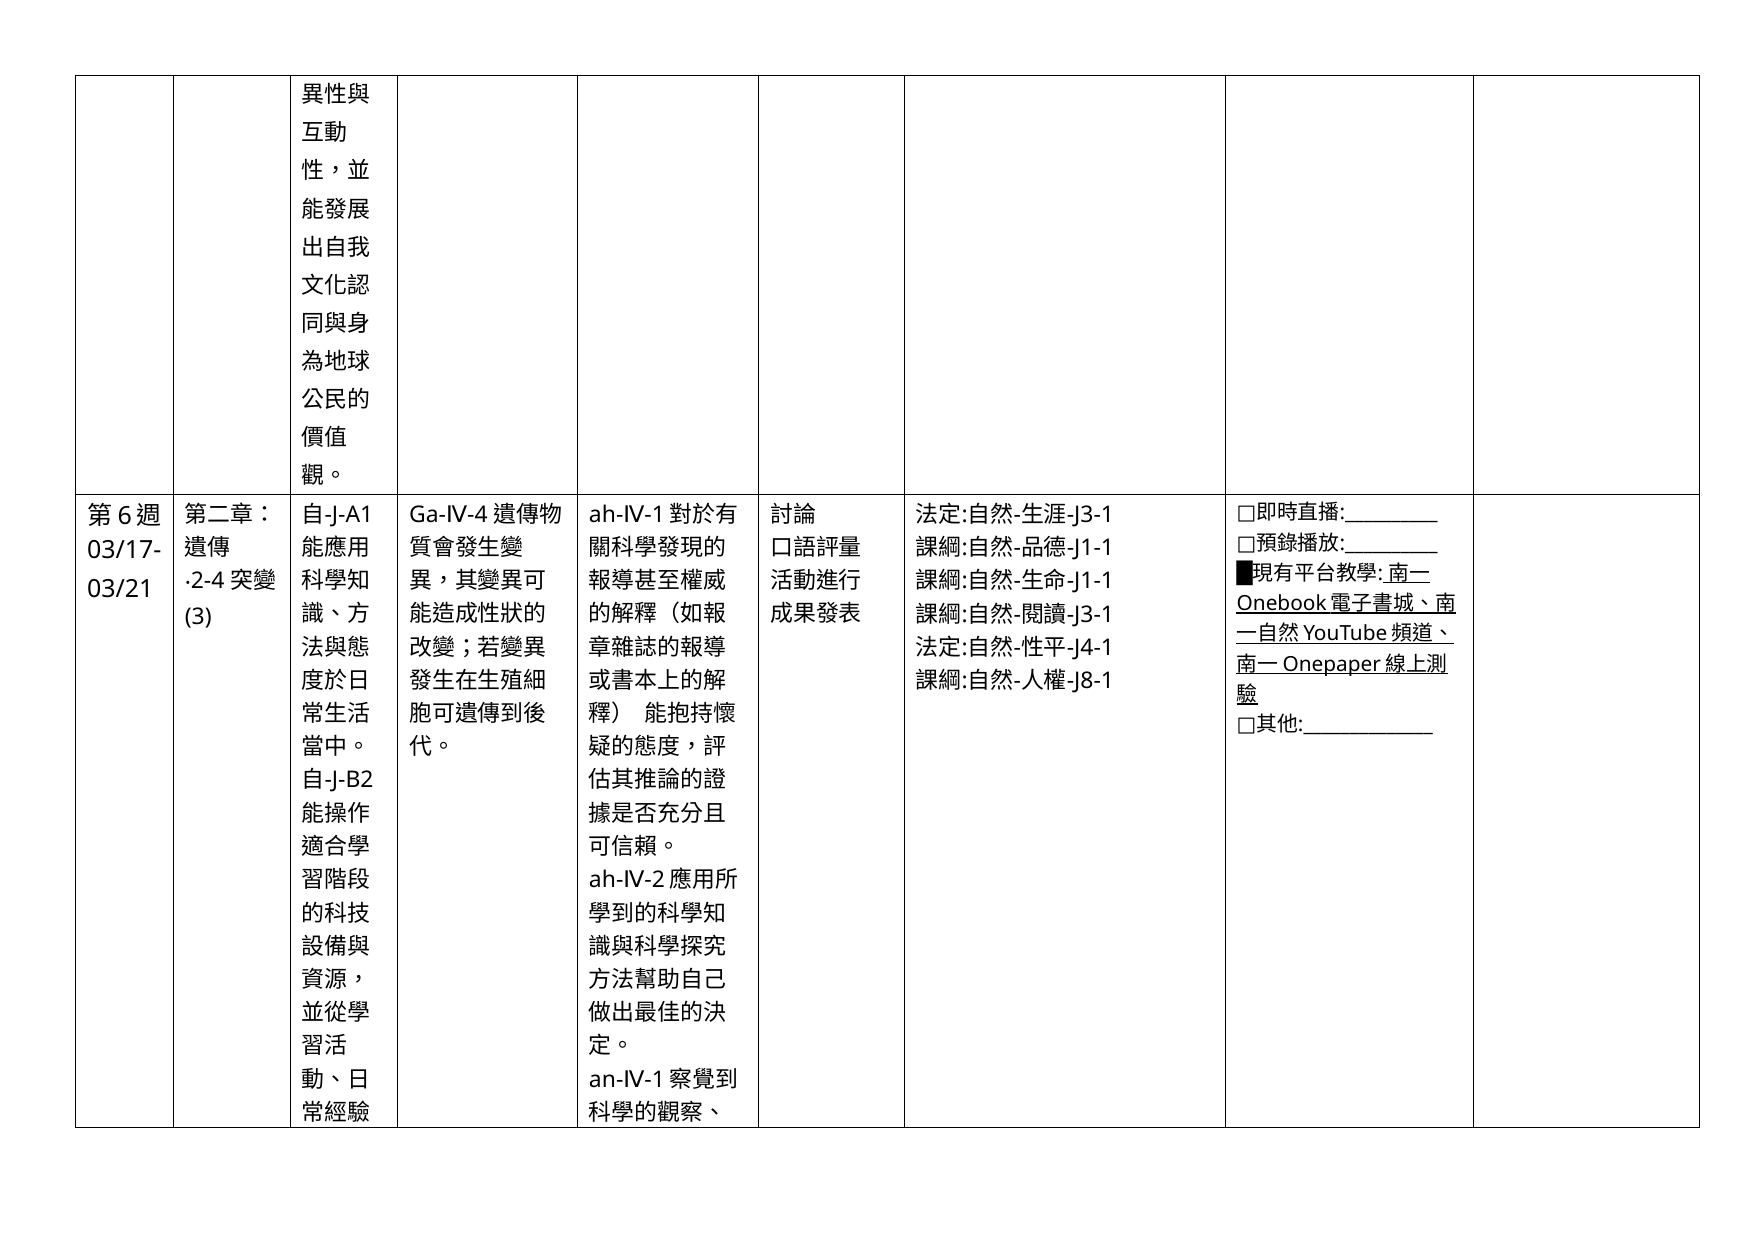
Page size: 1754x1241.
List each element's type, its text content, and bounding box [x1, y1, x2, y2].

table_cell 第二章：遺傳 ‧2-4 突變(3) [174, 495, 290, 1127]
table_cell 討論 口語評量 活動進行 成果發表 [759, 495, 904, 1127]
table_cell [578, 76, 758, 494]
table_cell □即時直播:__________ □預錄播放:__________ █現有平台教學: 南一Onebook電子書城、南一自然YouTube頻道、南一Onepaper線上測驗 □其他:______________ [1226, 495, 1473, 1127]
table_cell 第6週 03/17-03/21 [76, 495, 173, 1127]
table_cell 自-J-A1能應用科學知識、方法與態度於日常生活當中。 自-J-B2能操作適合學習階段的科技設備與資源，並從學習活動、日常經驗 [291, 495, 397, 1127]
table_cell [759, 76, 904, 494]
table_cell Ga-Ⅳ-4 遺傳物質會發生變異，其變異可能造成性狀的改變；若變異發生在生殖細胞可遺傳到後代。 [398, 495, 577, 1127]
table_cell 法定:自然-生涯-J3-1 課綱:自然-品德-J1-1 課綱:自然-生命-J1-1 課綱:自然-閱讀-J3-1 法定:自然-性平-J4-1 課綱:自然-人權-J8-1 [905, 495, 1225, 1127]
table_cell [905, 76, 1225, 494]
table_cell [398, 76, 577, 494]
table_cell [1226, 76, 1473, 494]
table_cell [174, 76, 290, 494]
table_cell ah-Ⅳ-1對於有關科學發現的報導甚至權威的解釋（如報章雜誌的報導或書本上的解釋） 能抱持懷疑的態度，評估其推論的證據是否充分且可信賴。 ah-Ⅳ-2應用所學到的科學知識與科學探究方法幫助自己做出最佳的決定。 an-Ⅳ-1察覺到科學的觀察、 [578, 495, 758, 1127]
table_cell [1474, 495, 1699, 1127]
table_cell [1474, 76, 1699, 494]
table_cell 異性與互動性，並能發展出自我文化認同與身為地球公民的價值觀。 [291, 76, 397, 494]
table_cell [76, 76, 173, 494]
